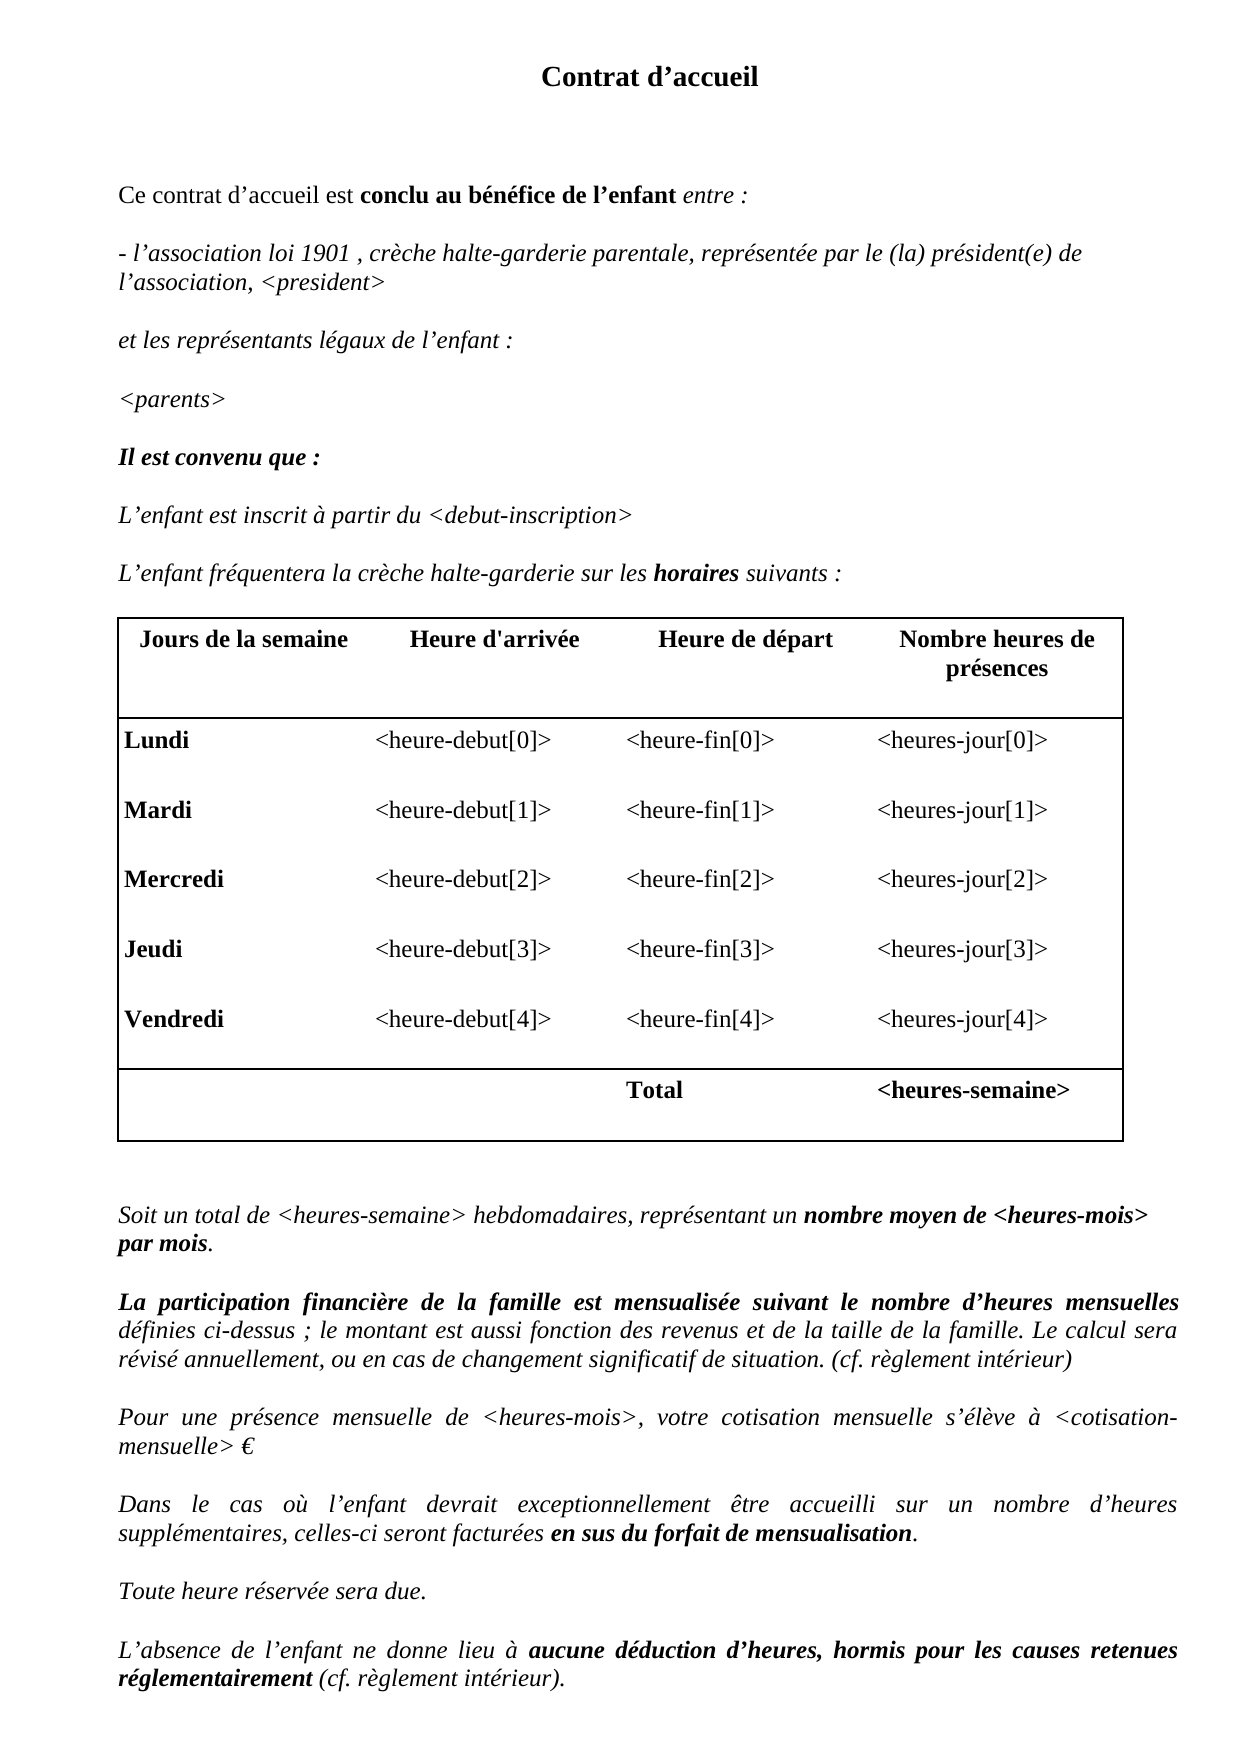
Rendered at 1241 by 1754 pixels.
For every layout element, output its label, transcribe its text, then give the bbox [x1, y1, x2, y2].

table_cell Mercredi [119, 859, 369, 928]
table_cell <heures-jour[0]> [871, 719, 1122, 789]
table_header Jours de la semaine [119, 619, 369, 717]
text Pour une présence mensuelle de <heures-mois>, votre cotisation mensuelle s’élève à <cotisation-mensuelle> € [118, 1402, 1181, 1460]
table_cell [369, 1070, 620, 1139]
table_cell <heures-jour[4]> [871, 998, 1122, 1068]
table_cell Jeudi [119, 928, 369, 998]
text Dans le cas où l’enfant devrait exceptionnellement être accueilli sur un nombre d’heures supplémentaires, celles-ci seront facturées en sus du forfait de mensualisation. [118, 1489, 1181, 1547]
table_cell Lundi [119, 719, 369, 789]
table_cell <heure-fin[3]> [620, 928, 871, 998]
table_cell <heure-debut[4]> [369, 998, 620, 1068]
text L’absence de l’enfant ne donne lieu à aucune déduction d’heures, hormis pour les causes retenues réglementairement (cf. règlement intérieur). [118, 1635, 1181, 1692]
text Il est convenu que : [118, 442, 1181, 471]
text <parents> [118, 384, 1181, 412]
table_header Heure de départ [620, 619, 871, 717]
table_cell Mardi [119, 789, 369, 859]
table_cell <heure-fin[0]> [620, 719, 871, 789]
table_cell <heure-debut[2]> [369, 859, 620, 928]
table_cell <heures-jour[2]> [871, 859, 1122, 928]
table_cell <heures-jour[3]> [871, 928, 1122, 998]
table_cell <heure-fin[2]> [620, 859, 871, 928]
text Contrat d’accueil [118, 59, 1181, 93]
table_cell <heures-jour[1]> [871, 789, 1122, 859]
text Ce contrat d’accueil est conclu au bénéfice de l’enfant entre : [118, 180, 1181, 209]
text Soit un total de <heures-semaine> hebdomadaires, représentant un nombre moyen de <heures-mois> par mois. [118, 1200, 1181, 1257]
text Toute heure réservée sera due. [118, 1576, 1181, 1605]
text L’enfant fréquentera la crèche halte-garderie sur les horaires suivants : [118, 558, 1181, 587]
table_cell Vendredi [119, 998, 369, 1068]
text et les représentants légaux de l’enfant : [118, 326, 1181, 354]
table_header Nombre heures de présences [871, 619, 1122, 717]
table_cell <heure-debut[1]> [369, 789, 620, 859]
table_cell <heure-debut[0]> [369, 719, 620, 789]
text La participation financière de la famille est mensualisée suivant le nombre d’heures mensuelles définies ci-dessus ; le montant est aussi fonction des revenus et de la taille de la famille. Le calcul sera révisé annuellement, ou en cas de changement significatif de situation. (cf. règlement intérieur) [118, 1287, 1181, 1373]
table_cell <heure-debut[3]> [369, 928, 620, 998]
text L’enfant est inscrit à partir du <debut-inscription> [118, 500, 1181, 529]
table_cell [119, 1070, 369, 1139]
table_cell <heures-semaine> [871, 1070, 1122, 1139]
table_cell <heure-fin[4]> [620, 998, 871, 1068]
table_cell Total [620, 1070, 871, 1139]
text - l’association loi 1901 , crèche halte-garderie parentale, représentée par le (la) président(e) de l’association, <president> [118, 238, 1181, 296]
table_cell <heure-fin[1]> [620, 789, 871, 859]
table_header Heure d'arrivée [369, 619, 620, 717]
